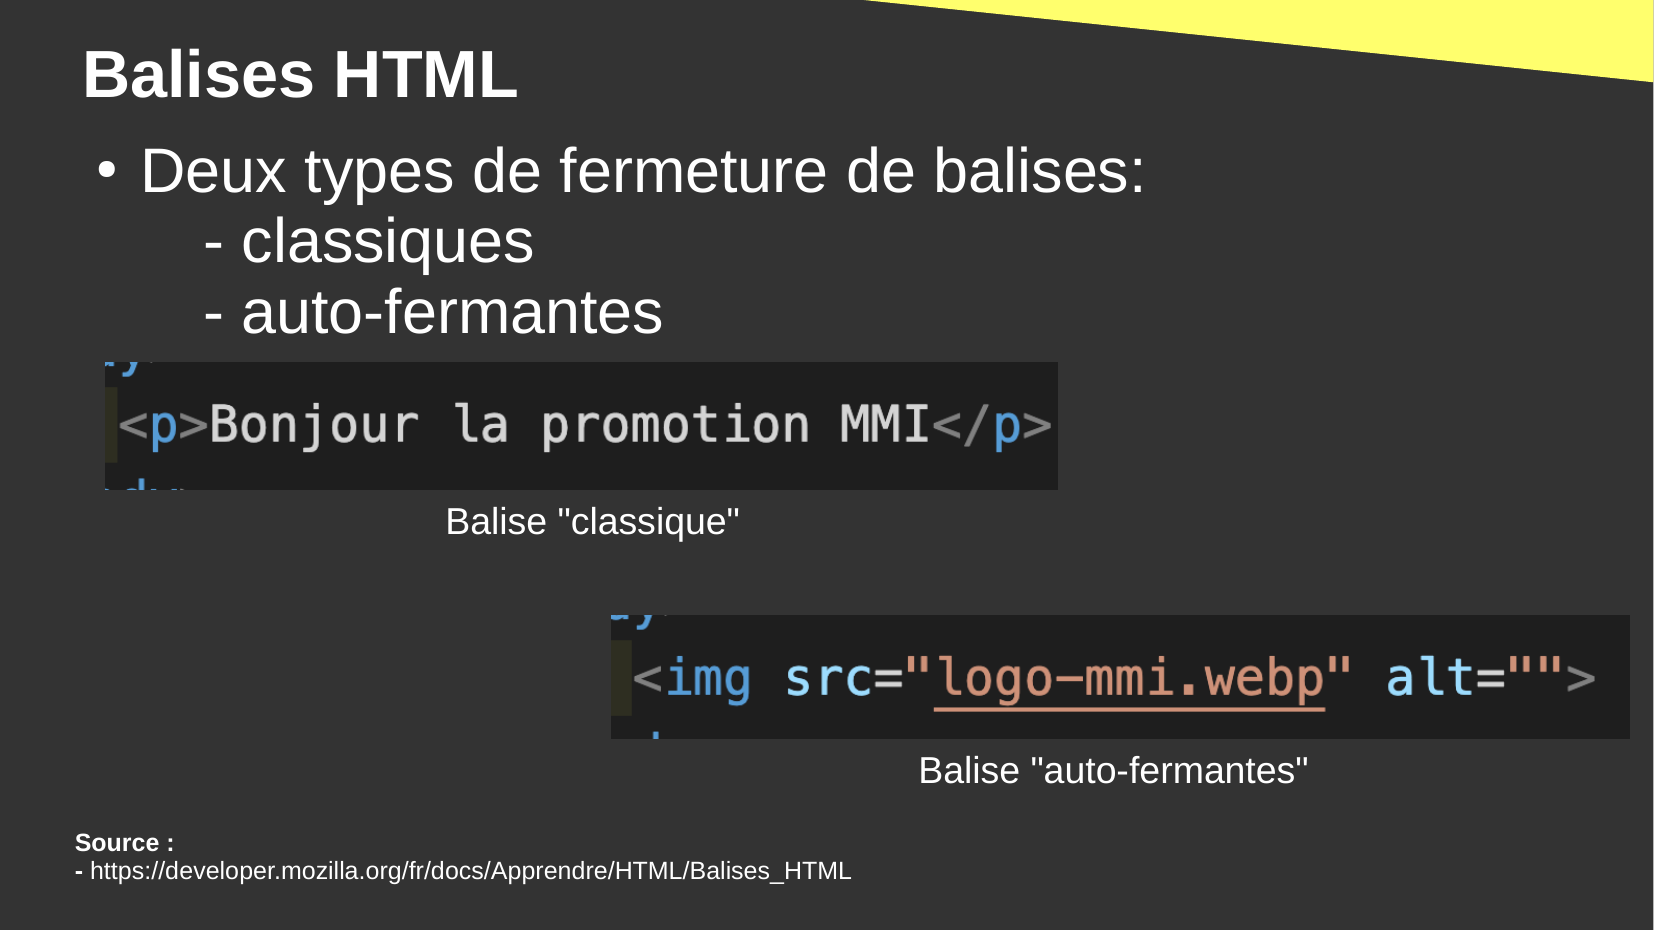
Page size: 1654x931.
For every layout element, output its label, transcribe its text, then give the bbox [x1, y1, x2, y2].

title Balises HTML [82, 37, 1571, 114]
picture [105, 362, 1058, 490]
text_box Balise "classique" [398, 493, 787, 573]
picture [611, 615, 1630, 739]
text_box Source : - https://developer.mozilla.org/fr/docs/Apprendre/HTML/Balises_HTML [59, 821, 1546, 906]
list Deux types de fermeture de balises: - classiques - auto-fermantes [80, 135, 1569, 349]
text_box Balise "auto-fermantes" [878, 741, 1349, 799]
text_box [863, 0, 1654, 83]
